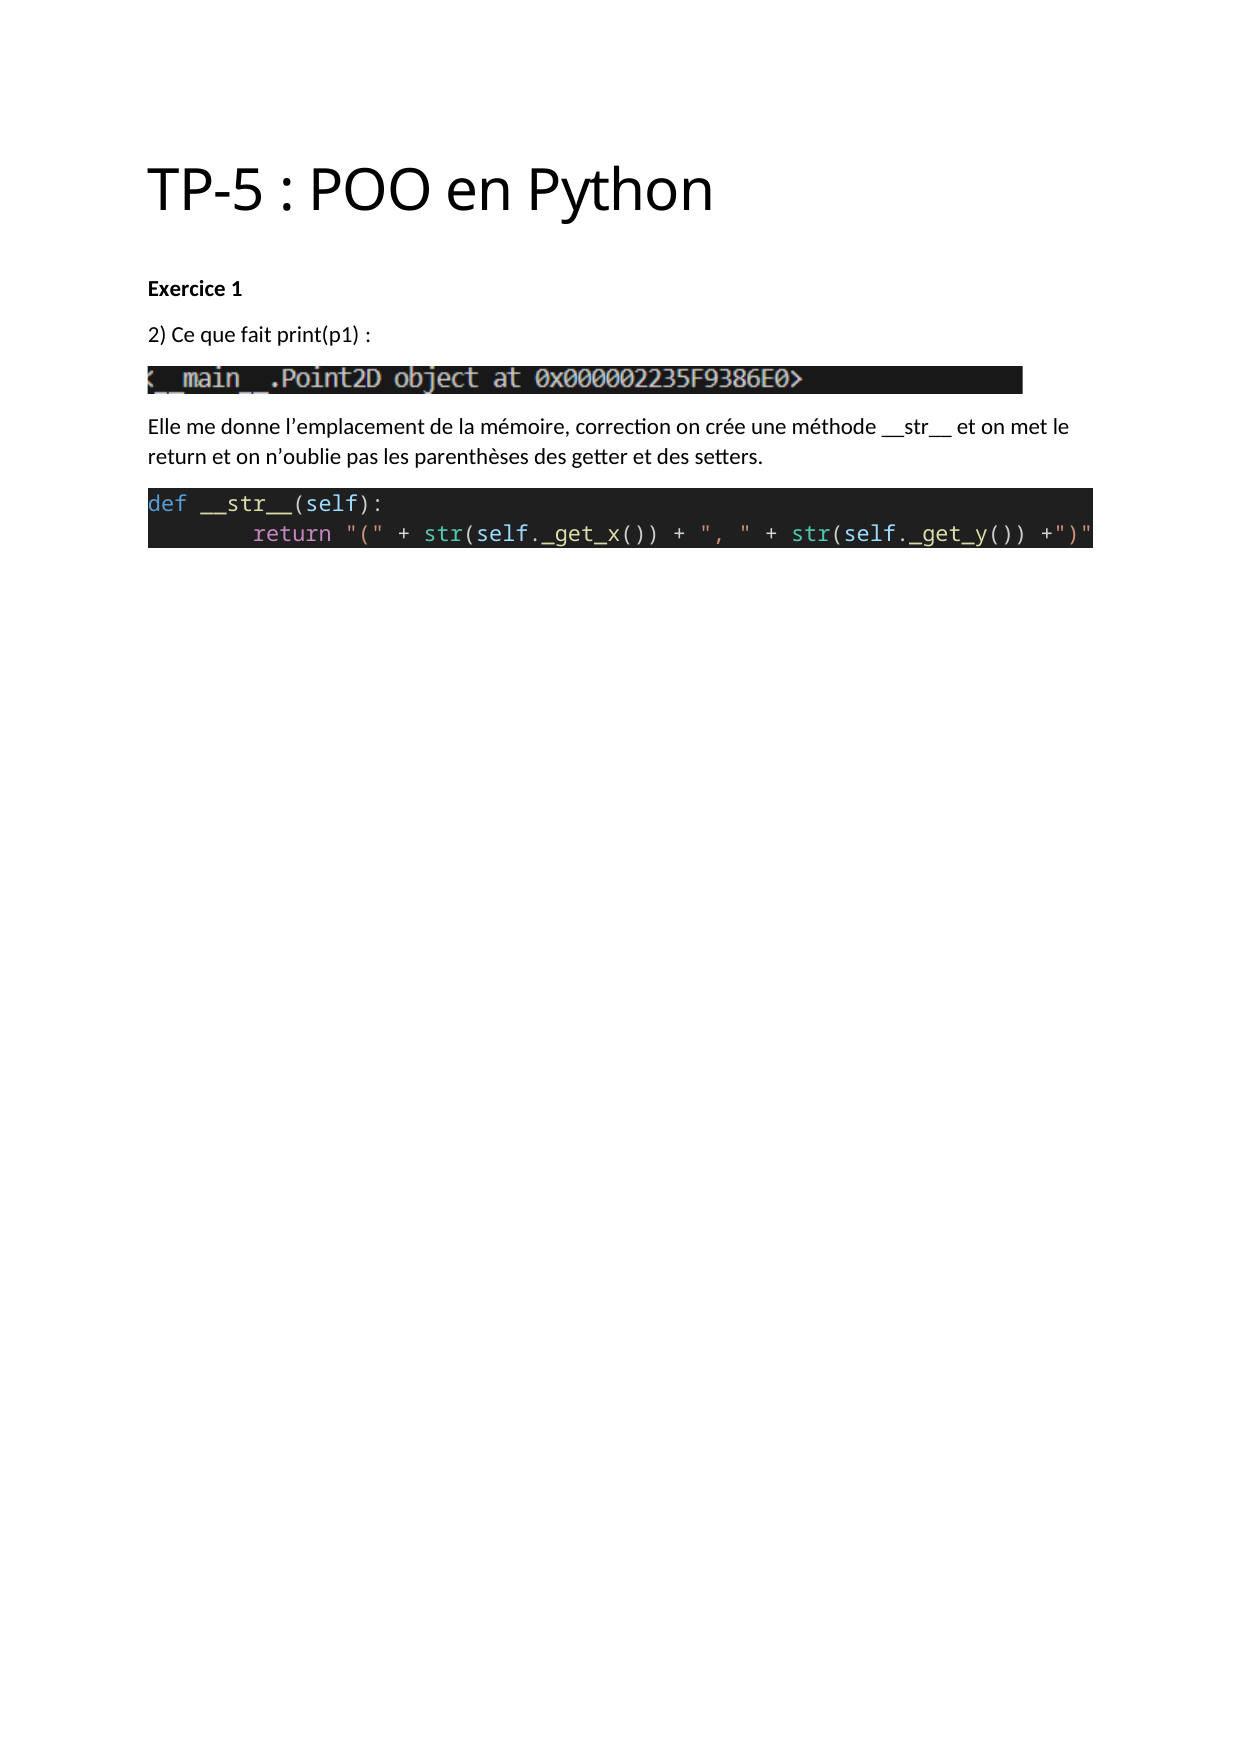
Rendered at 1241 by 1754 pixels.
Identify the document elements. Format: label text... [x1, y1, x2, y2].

text Elle me donne l’emplacement de la mémoire, correction on crée une méthode __str__ et on met le return et on n’oublie pas les parenthèses des getter et des setters. [148, 412, 1093, 470]
text Exercice 1 [148, 274, 1093, 302]
text TP-5 : POO en Python [148, 148, 1093, 227]
text def __str__(self): [148, 488, 1093, 518]
text return "(" + str(self._get_x()) + ", " + str(self._get_y()) +")" [148, 518, 1093, 548]
text 2) Ce que fait print(p1) : [148, 320, 1093, 348]
